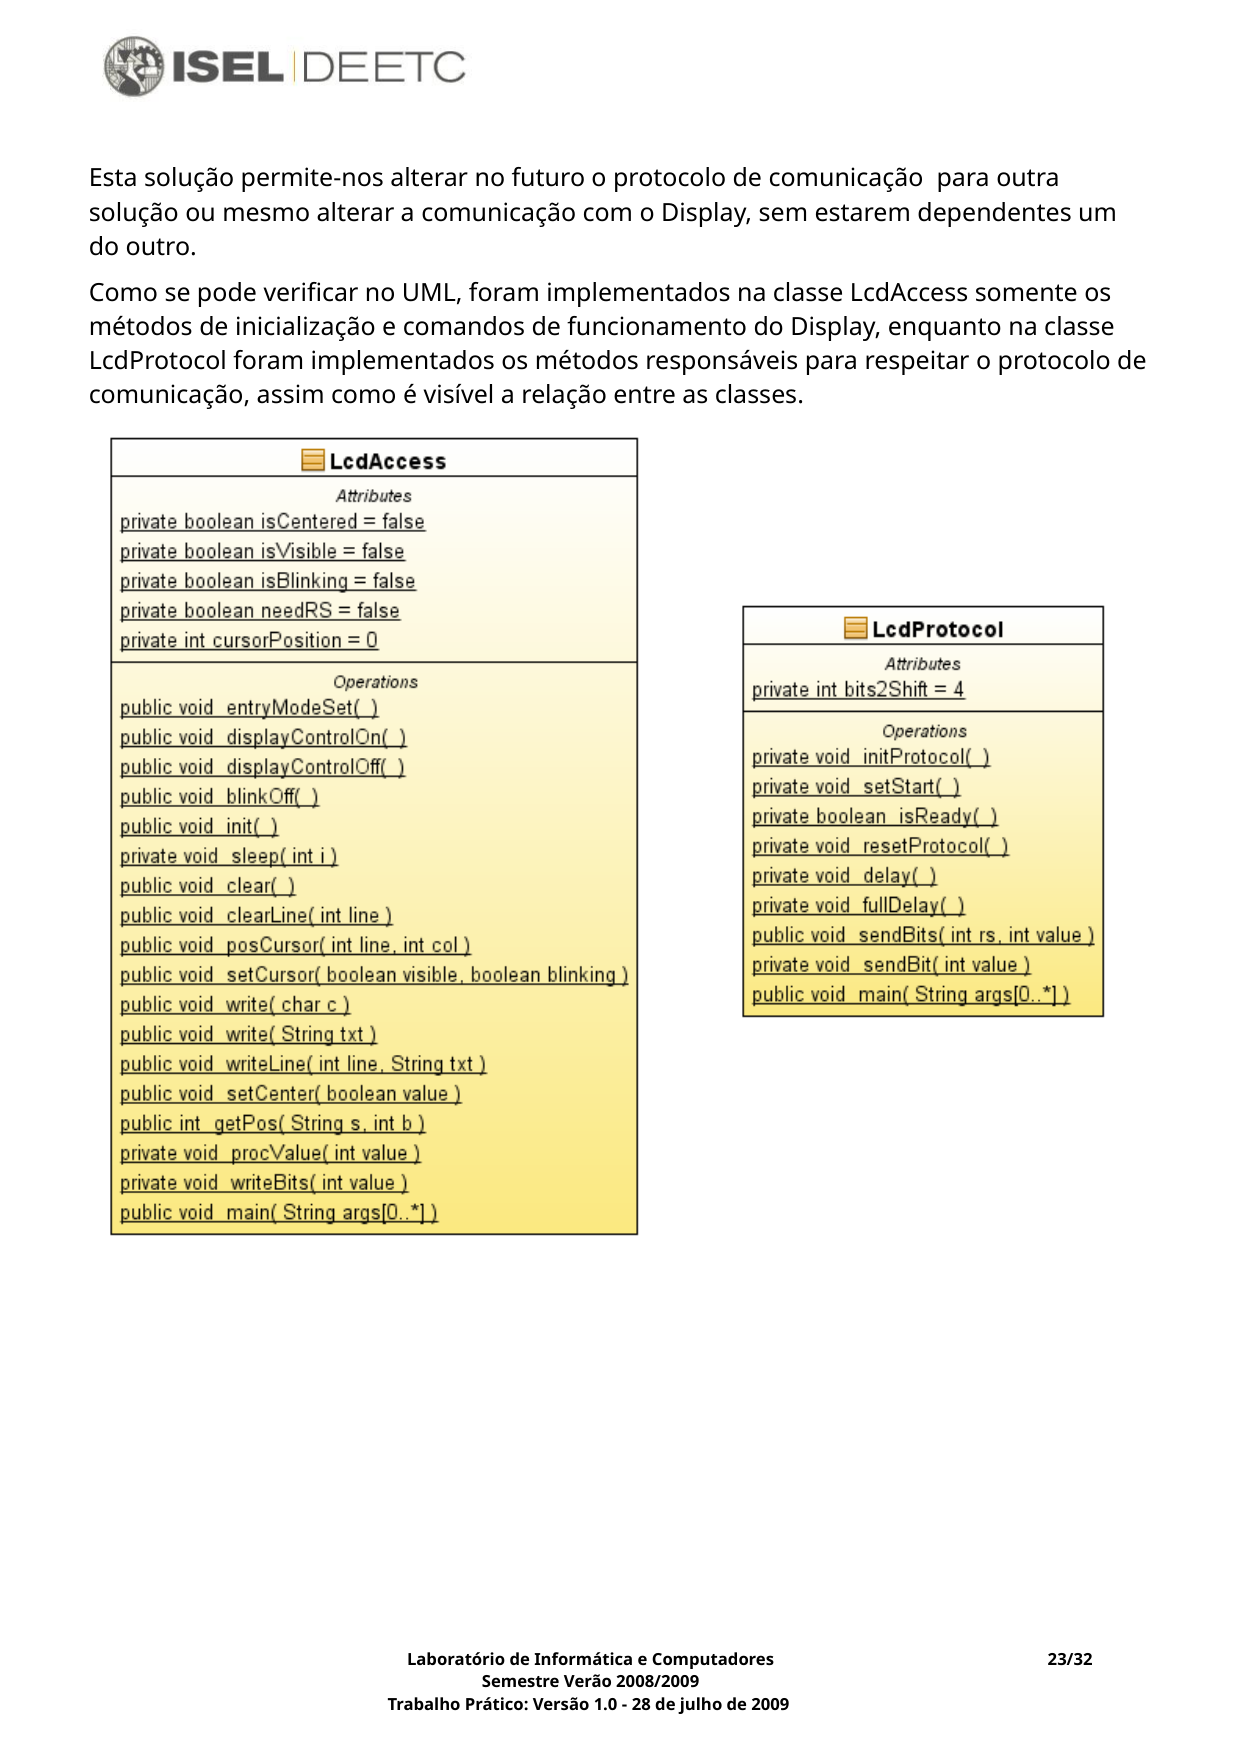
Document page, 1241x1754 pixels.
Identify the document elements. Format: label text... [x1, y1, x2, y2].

text Esta solução permite-nos alterar no futuro o protocolo de comunicação para outra solução ou mesmo alterar a comunicação com o Display, sem estarem dependentes um do outro. [88, 160, 1152, 262]
picture [106, 435, 643, 1240]
picture [94, 21, 496, 122]
text Como se pode verificar no UML, foram implementados na classe LcdAccess somente os métodos de inicialização e comandos de funcionamento do Display, enquanto na classe LcdProtocol foram implementados os métodos responsáveis para respeitar o protocolo de comunicação, assim como é visível a relação entre as classes. [88, 275, 1152, 411]
picture [738, 603, 1109, 1022]
